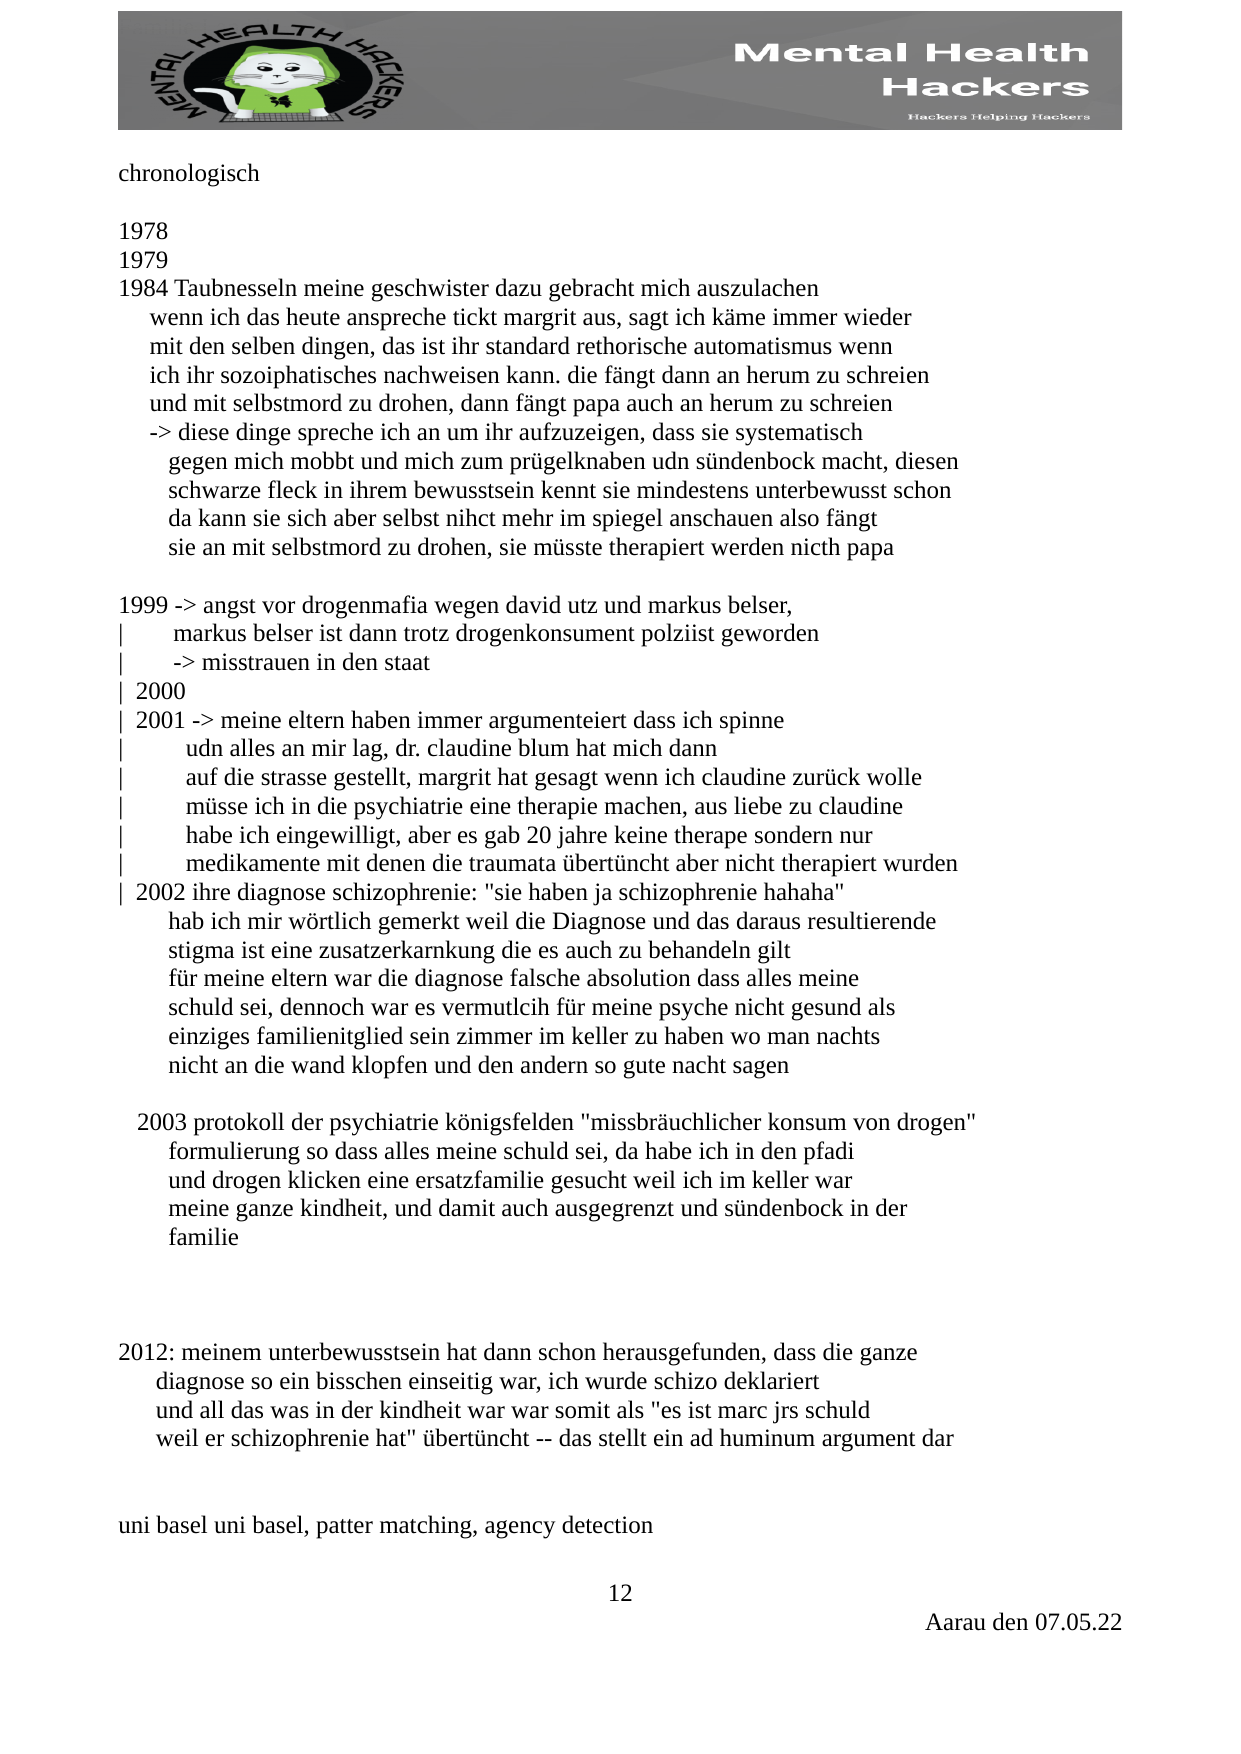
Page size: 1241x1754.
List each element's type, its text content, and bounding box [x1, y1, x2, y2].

text | auf die strasse gestellt, margrit hat gesagt wenn ich claudine zurück wolle [118, 762, 1122, 791]
text | 2000 [118, 676, 1122, 705]
text für meine eltern war die diagnose falsche absolution dass alles meine [118, 963, 1122, 992]
text 2012: meinem unterbewusstsein hat dann schon herausgefunden, dass die ganze [118, 1337, 1122, 1366]
text | 2001 -> meine eltern haben immer argumenteiert dass ich spinne [118, 705, 1122, 733]
text | 2002 ihre diagnose schizophrenie: "sie haben ja schizophrenie hahaha" [118, 877, 1122, 906]
text nicht an die wand klopfen und den andern so gute nacht sagen [118, 1050, 1122, 1078]
text 1999 -> angst vor drogenmafia wegen david utz und markus belser, [118, 590, 1122, 618]
text weil er schizophrenie hat" übertüncht -- das stellt ein ad huminum argument dar [118, 1423, 1122, 1452]
text und drogen klicken eine ersatzfamilie gesucht weil ich im keller war [118, 1165, 1122, 1193]
text | müsse ich in die psychiatrie eine therapie machen, aus liebe zu claudine [118, 791, 1122, 820]
text hab ich mir wörtlich gemerkt weil die Diagnose und das daraus resultierende [118, 906, 1122, 935]
text | -> misstrauen in den staat [118, 647, 1122, 676]
text familie [118, 1222, 1122, 1251]
text | habe ich eingewilligt, aber es gab 20 jahre keine therape sondern nur [118, 820, 1122, 848]
text -> diese dinge spreche ich an um ihr aufzuzeigen, dass sie systematisch [118, 417, 1122, 446]
text schuld sei, dennoch war es vermutlcih für meine psyche nicht gesund als [118, 992, 1122, 1021]
text 2003 protokoll der psychiatrie königsfelden "missbräuchlicher konsum von drogen" [118, 1107, 1122, 1136]
picture [118, 11, 1123, 130]
text wenn ich das heute anspreche tickt margrit aus, sagt ich käme immer wieder [118, 302, 1122, 331]
text und all das was in der kindheit war war somit als "es ist marc jrs schuld [118, 1395, 1122, 1423]
text stigma ist eine zusatzerkarnkung die es auch zu behandeln gilt [118, 935, 1122, 963]
text und mit selbstmord zu drohen, dann fängt papa auch an herum zu schreien [118, 388, 1122, 417]
text 1978 [118, 216, 1122, 245]
text schwarze fleck in ihrem bewusstsein kennt sie mindestens unterbewusst schon [118, 475, 1122, 503]
text | markus belser ist dann trotz drogenkonsument polziist geworden [118, 618, 1122, 647]
text chronologisch [118, 158, 1122, 187]
text ich ihr sozoiphatisches nachweisen kann. die fängt dann an herum zu schreien [118, 360, 1122, 388]
text | udn alles an mir lag, dr. claudine blum hat mich dann [118, 733, 1122, 762]
text formulierung so dass alles meine schuld sei, da habe ich in den pfadi [118, 1136, 1122, 1165]
text 1979 [118, 245, 1122, 273]
text sie an mit selbstmord zu drohen, sie müsste therapiert werden nicth papa [118, 532, 1122, 561]
text diagnose so ein bisschen einseitig war, ich wurde schizo deklariert [118, 1366, 1122, 1395]
text uni basel uni basel, patter matching, agency detection [118, 1510, 1122, 1538]
text mit den selben dingen, das ist ihr standard rethorische automatismus wenn [118, 331, 1122, 360]
text da kann sie sich aber selbst nihct mehr im spiegel anschauen also fängt [118, 503, 1122, 532]
text gegen mich mobbt und mich zum prügelknaben udn sündenbock macht, diesen [118, 446, 1122, 475]
text einziges familienitglied sein zimmer im keller zu haben wo man nachts [118, 1021, 1122, 1050]
text | medikamente mit denen die traumata übertüncht aber nicht therapiert wurden [118, 848, 1122, 877]
text 1984 Taubnesseln meine geschwister dazu gebracht mich auszulachen [118, 273, 1122, 302]
text meine ganze kindheit, und damit auch ausgegrenzt und sündenbock in der [118, 1193, 1122, 1222]
